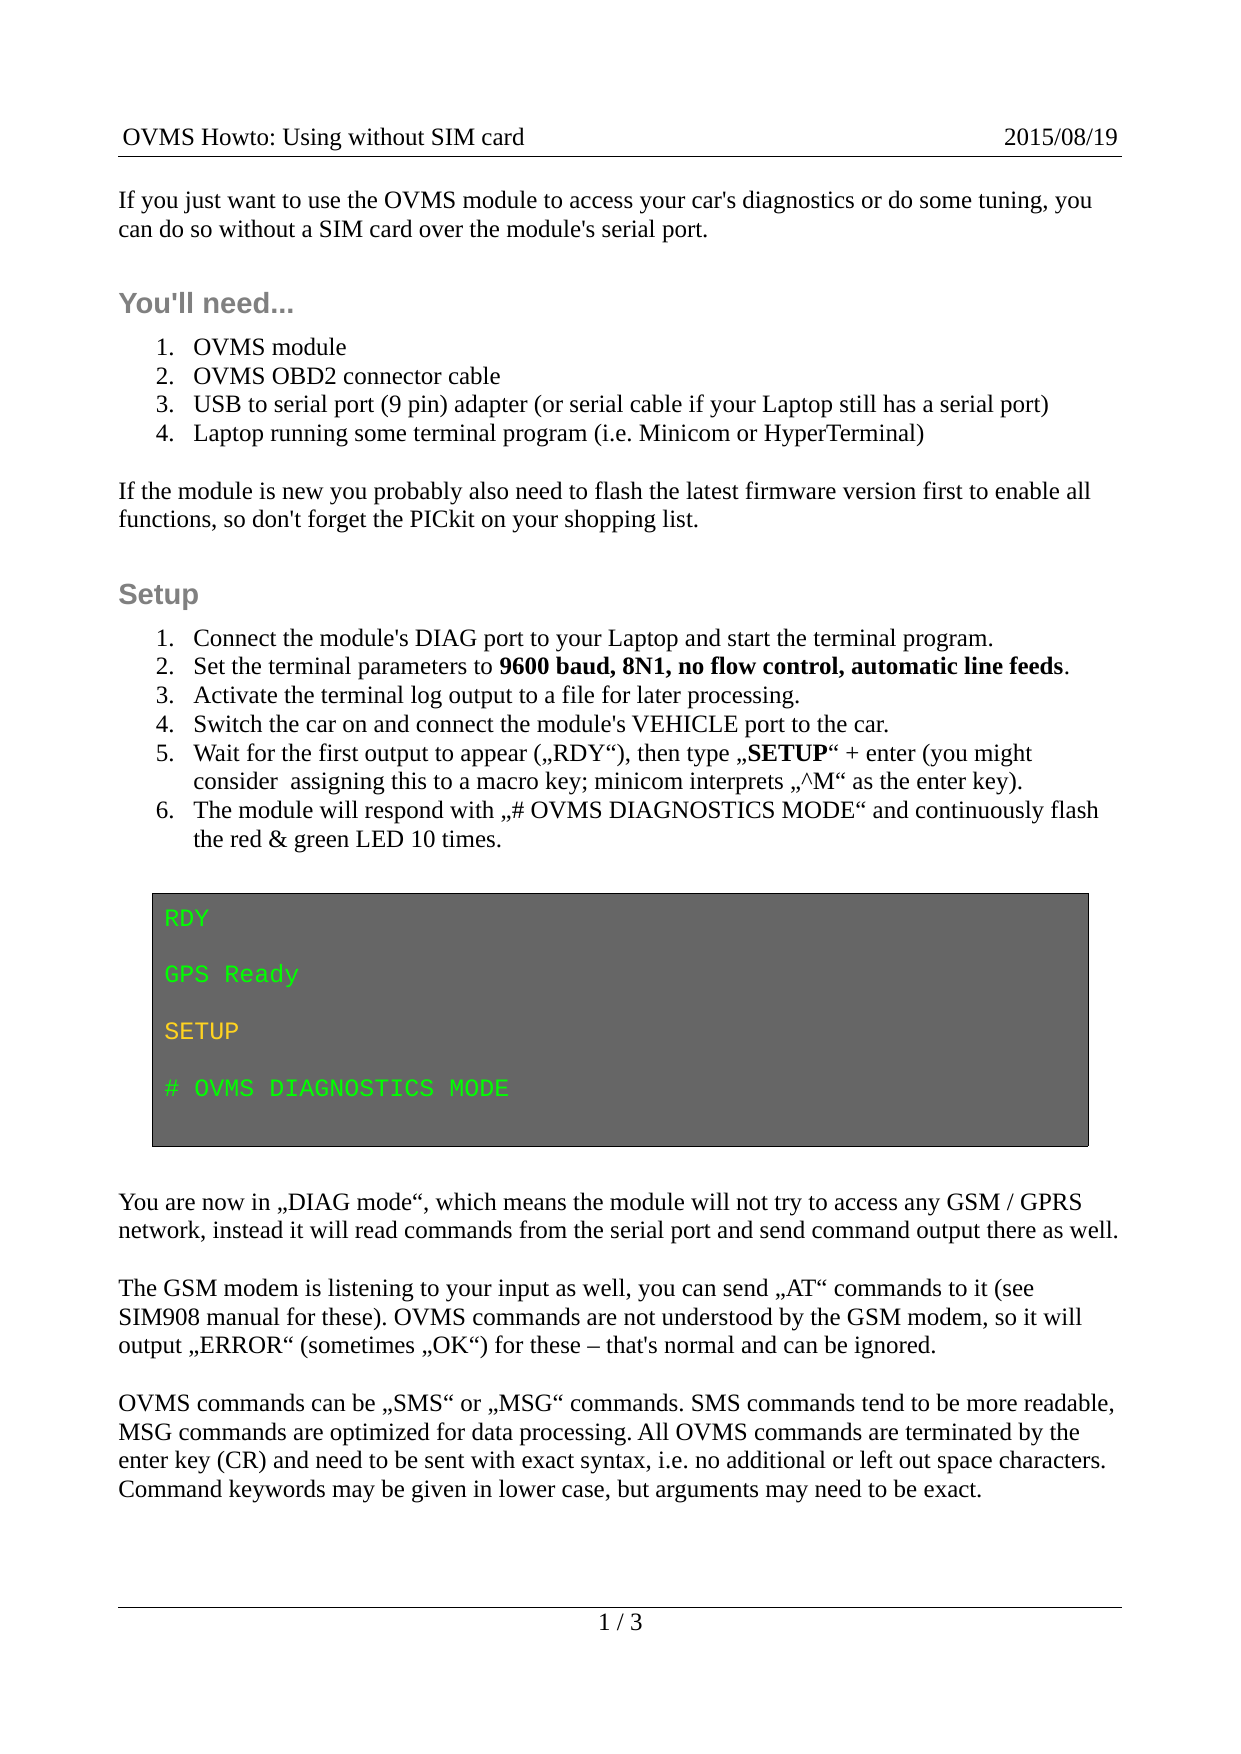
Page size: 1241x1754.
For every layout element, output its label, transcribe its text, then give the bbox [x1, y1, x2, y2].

text SETUP [164, 1018, 1076, 1047]
subtitle Setup [118, 577, 1122, 610]
list Wait for the first output to appear („RDY“), then type „SETUP“ + enter (you might consider assigning this to a macro key; minicom interprets „^M“ as the enter key). [156, 738, 1122, 795]
text You are now in „DIAG mode“, which means the module will not try to access any GSM / GPRS network, instead it will read commands from the serial port and send command output there as well. [118, 1187, 1122, 1244]
text # OVMS DIAGNOSTICS MODE [164, 1075, 1076, 1103]
list Set the terminal parameters to 9600 baud, 8N1, no flow control, automatic line feeds. [156, 651, 1122, 680]
subtitle You'll need... [118, 286, 1122, 319]
list Activate the terminal log output to a file for later processing. [156, 680, 1122, 709]
list USB to serial port (9 pin) adapter (or serial cable if your Laptop still has a serial port) [156, 389, 1122, 418]
list Switch the car on and connect the module's VEHICLE port to the car. [156, 709, 1122, 738]
text GPS Ready [164, 962, 1076, 990]
list Connect the module's DIAG port to your Laptop and start the terminal program. [156, 623, 1122, 651]
text OVMS commands can be „SMS“ or „MSG“ commands. SMS commands tend to be more readable, MSG commands are optimized for data processing. All OVMS commands are terminated by the enter key (CR) and need to be sent with exact syntax, i.e. no additional or left out space characters. Command keywords may be given in lower case, but arguments may need to be exact. [118, 1388, 1122, 1503]
list OVMS module [156, 332, 1122, 361]
list OVMS OBD2 connector cable [156, 361, 1122, 389]
text The GSM modem is listening to your input as well, you can send „AT“ commands to it (see SIM908 manual for these). OVMS commands are not understood by the GSM modem, so it will output „ERROR“ (sometimes „OK“) for these – that's normal and can be ignored. [118, 1273, 1122, 1359]
list Laptop running some terminal program (i.e. Minicom or HyperTerminal) [156, 418, 1122, 447]
text If the module is new you probably also need to flash the latest firmware version first to enable all functions, so don't forget the PICkit on your shopping list. [118, 476, 1122, 533]
text If you just want to use the OVMS module to access your car's diagnostics or do some tuning, you can do so without a SIM card over the module's serial port. [118, 185, 1122, 243]
text RDY [164, 905, 1076, 933]
list The module will respond with „# OVMS DIAGNOSTICS MODE“ and continuously flash the red & green LED 10 times. [156, 795, 1122, 853]
